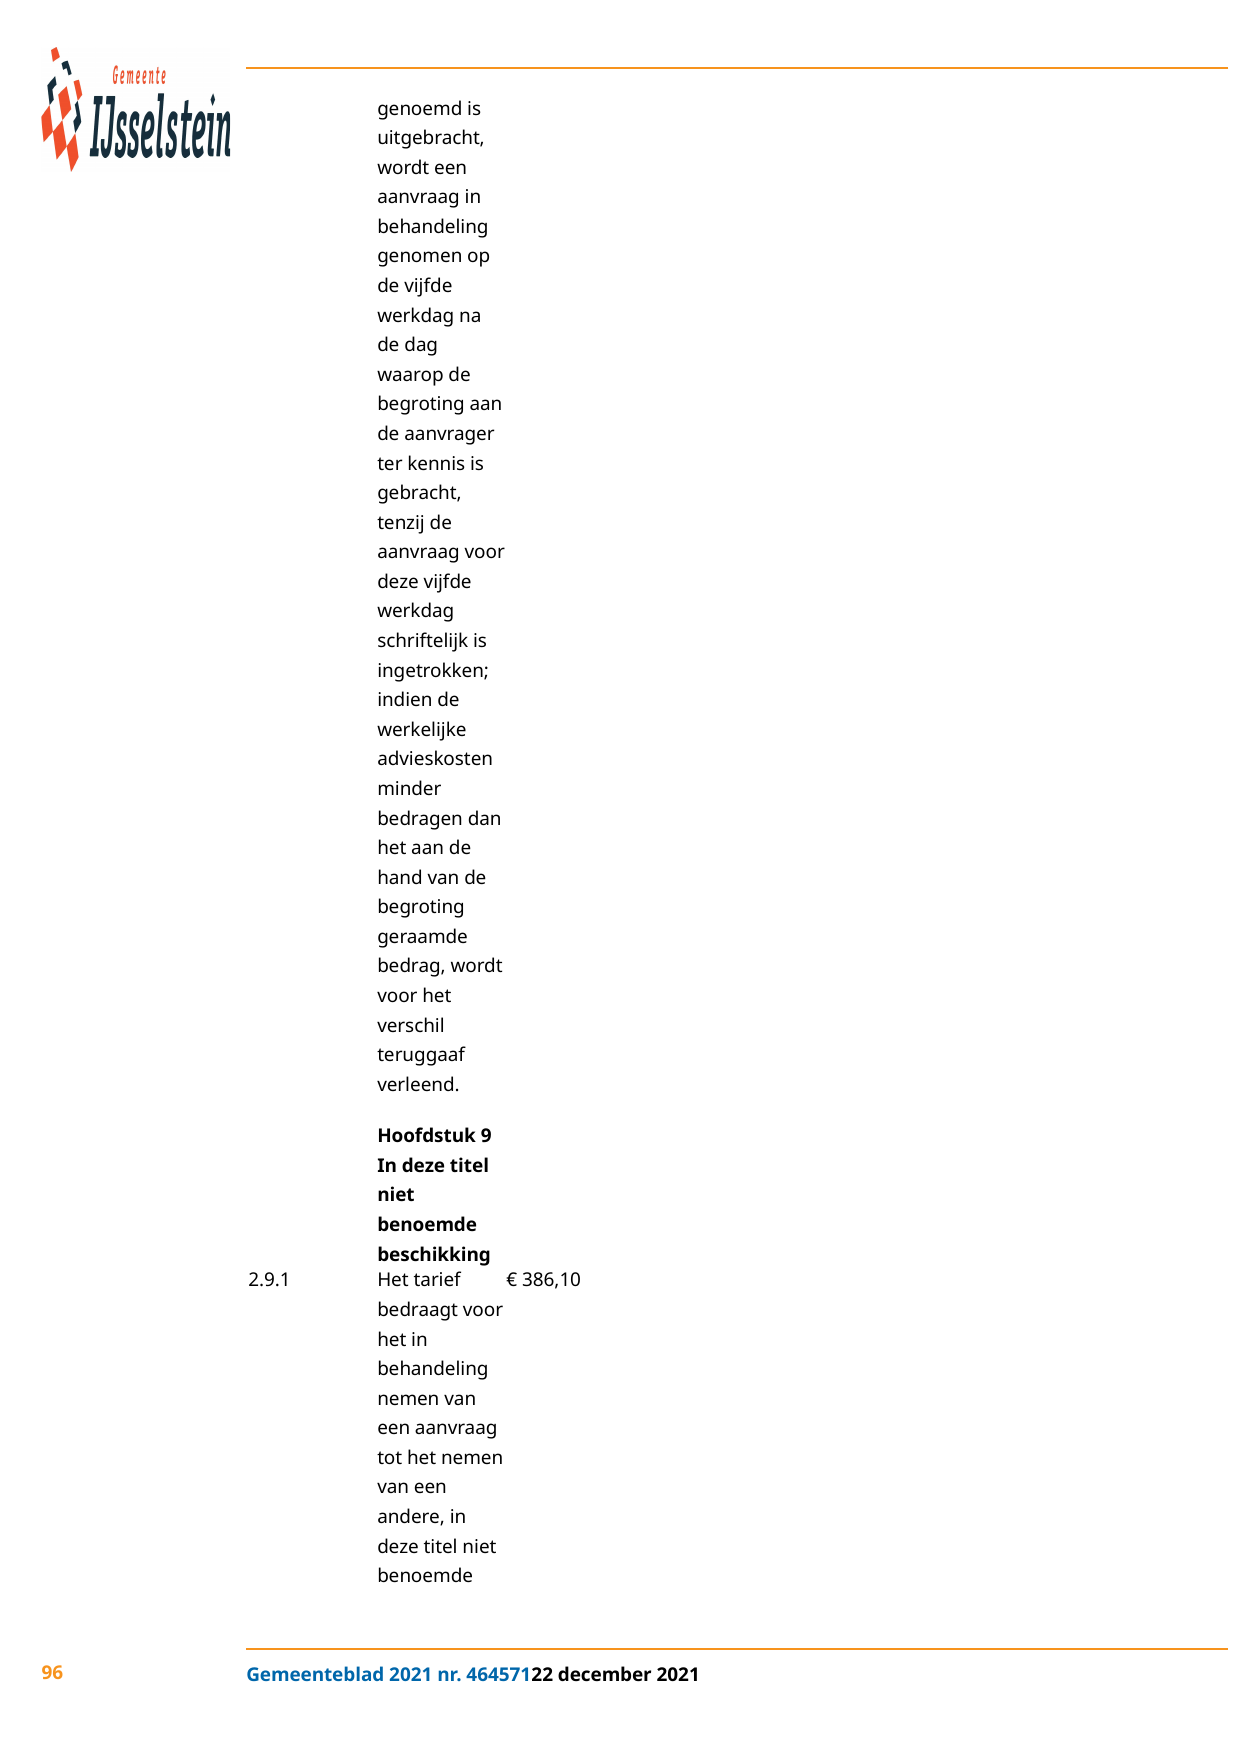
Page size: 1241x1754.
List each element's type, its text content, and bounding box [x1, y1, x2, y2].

table_cell 2.9.1 [248, 1267, 377, 1588]
table_cell genoemd is uitgebracht, wordt een aanvraag in behandeling genomen op de vijfde werkdag na de dag waarop de begroting aan de aanvrager ter kennis is gebracht, tenzij de aanvraag voor deze vijfde werkdag schriftelijk is ingetrokken; indien de werkelijke advieskosten minder bedragen dan het aan de hand van de begroting geraamde bedrag, wordt voor het verschil teruggaaf verleend. [377, 95, 506, 1097]
table_cell [248, 1123, 377, 1267]
table_cell Hoofdstuk 9 In deze titel niet benoemde beschikking [377, 1123, 506, 1267]
table_cell [506, 1097, 635, 1122]
table_cell [506, 1123, 635, 1267]
table_cell [377, 1097, 506, 1122]
picture [41, 47, 231, 172]
table_cell € 386,10 [506, 1267, 635, 1588]
table_cell [248, 95, 377, 1097]
table_cell [506, 95, 635, 1097]
table_cell Het tarief bedraagt voor het in behandeling nemen van een aanvraag tot het nemen van een andere, in deze titel niet benoemde [377, 1267, 506, 1588]
table_cell [248, 1097, 377, 1122]
